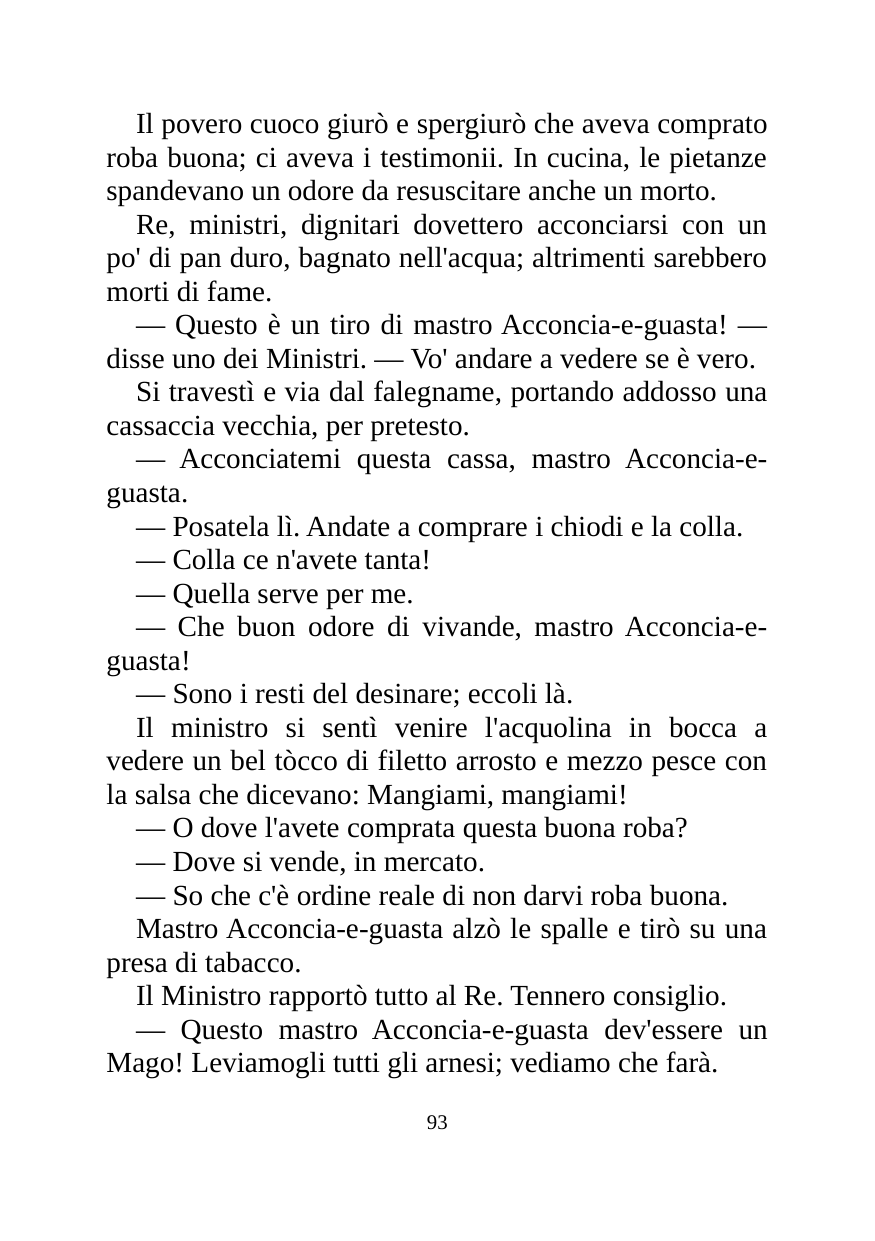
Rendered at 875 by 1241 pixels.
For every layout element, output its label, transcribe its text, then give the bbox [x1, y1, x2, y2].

text — Posatela lì. Andate a comprare i chiodi e la colla. [106, 509, 768, 542]
text — Sono i resti del desinare; eccoli là. [106, 676, 768, 710]
text Re, ministri, dignitari dovettero acconciarsi con un po' di pan duro, bagnato nell'acqua; altrimenti sarebbero morti di fame. [106, 207, 768, 307]
text — Questo è un tiro di mastro Acconcia-e-guasta! — disse uno dei Ministri. — Vo' andare a vedere se è vero. [106, 307, 768, 374]
text Si travestì e via dal falegname, portando addosso una cassaccia vecchia, per pretesto. [106, 374, 768, 442]
text Il ministro si sentì venire l'acquolina in bocca a vedere un bel tòcco di filetto arrosto e mezzo pesce con la salsa che dicevano: Mangiami, mangiami! [106, 710, 768, 811]
text — O dove l'avete comprata questa buona roba? [106, 811, 768, 844]
text — Dove si vende, in mercato. [106, 844, 768, 878]
text — So che c'è ordine reale di non darvi roba buona. [106, 878, 768, 911]
text — Quella serve per me. [106, 576, 768, 609]
text — Colla ce n'avete tanta! [106, 542, 768, 576]
text — Questo mastro Acconcia-e-guasta dev'essere un Mago! Leviamogli tutti gli arnesi; vediamo che farà. [106, 1012, 768, 1079]
text Il Ministro rapportò tutto al Re. Tennero consiglio. [106, 978, 768, 1012]
text Il povero cuoco giurò e spergiurò che aveva comprato roba buona; ci aveva i testimonii. In cucina, le pietanze spandevano un odore da resuscitare anche un morto. [106, 106, 768, 207]
text — Che buon odore di vivande, mastro Acconcia-e-guasta! [106, 609, 768, 676]
text — Acconciatemi questa cassa, mastro Acconcia-e-guasta. [106, 442, 768, 509]
text Mastro Acconcia-e-guasta alzò le spalle e tirò su una presa di tabacco. [106, 911, 768, 978]
